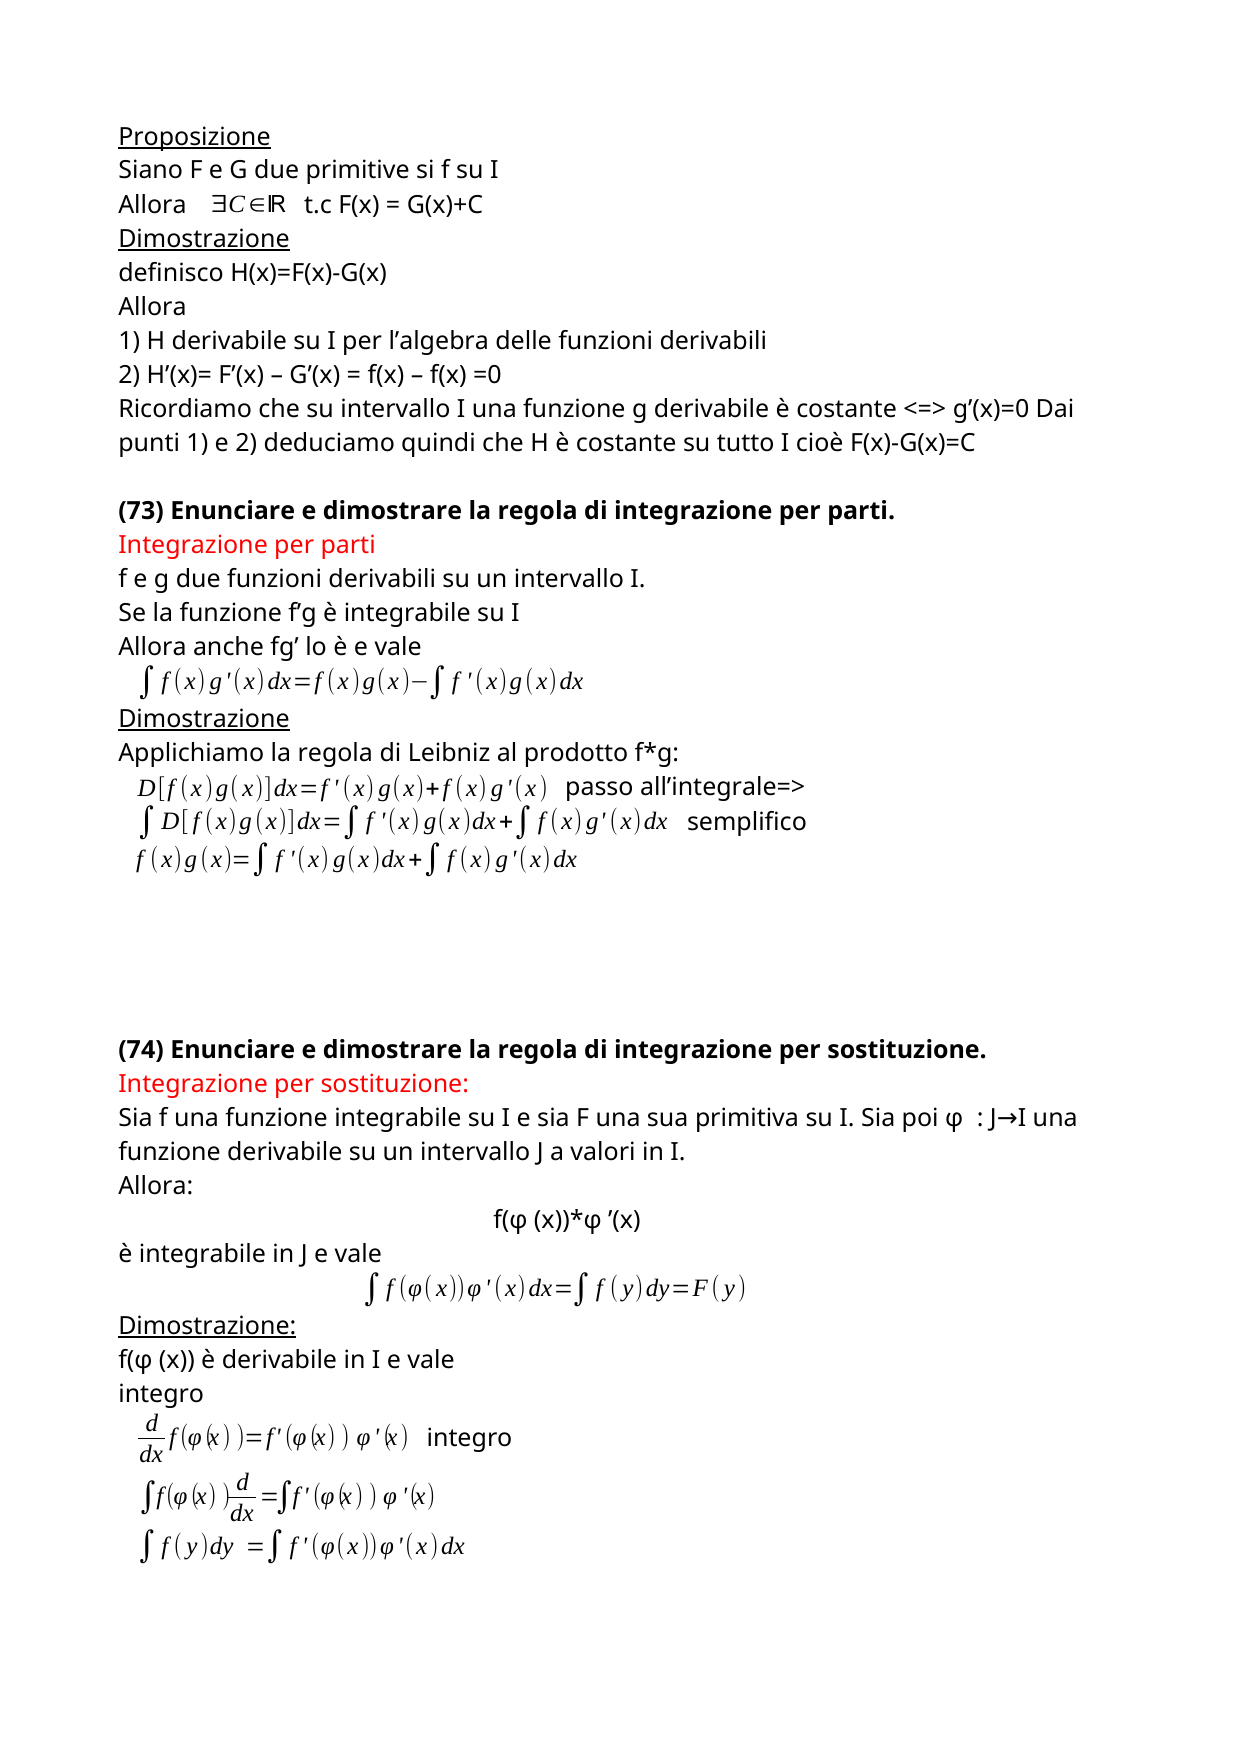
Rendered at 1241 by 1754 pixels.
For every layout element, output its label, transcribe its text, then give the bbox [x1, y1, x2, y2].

text Allora: [118, 1168, 1122, 1202]
text integro [118, 1376, 1122, 1409]
text (74) Enunciare e dimostrare la regola di integrazione per sostituzione. [118, 1031, 1122, 1065]
text Applichiamo la regola di Leibniz al prodotto f*g: [118, 735, 1122, 769]
text 1) H derivabile su I per l’algebra delle funzioni derivabili [118, 322, 1122, 357]
text Dimostrazione [118, 701, 1122, 735]
text passo all’integrale=> [118, 769, 1122, 803]
text Proposizione [118, 118, 1122, 152]
text Siano F e G due primitive si f su I [118, 152, 1122, 186]
text Integrazione per parti [118, 527, 1122, 561]
text definisco H(x)=F(x)-G(x) [118, 254, 1122, 288]
text Allora t.c F(x) = G(x)+C [118, 186, 1122, 220]
text Se la funzione f’g è integrabile su I [118, 595, 1122, 629]
text f(φ (x))*φ ’(x) [118, 1202, 1122, 1236]
text è integrabile in J e vale [118, 1236, 1122, 1270]
text Integrazione per sostituzione: [118, 1065, 1122, 1099]
text Dimostrazione: [118, 1307, 1122, 1341]
text Ricordiamo che su intervallo I una funzione g derivabile è costante <=> g’(x)=0 Dai punti 1) e 2) deduciamo quindi che H è costante su tutto I cioè F(x)-G(x)=C [118, 391, 1122, 459]
text Sia f una funzione integrabile su I e sia F una sua primitiva su I. Sia poi φ : J→I una funzione derivabile su un intervallo J a valori in I. [118, 1099, 1122, 1168]
text f e g due funzioni derivabili su un intervallo I. [118, 561, 1122, 595]
text Allora [118, 288, 1122, 322]
text f(φ (x)) è derivabile in I e vale [118, 1341, 1122, 1376]
text semplifico [118, 803, 1122, 841]
text 2) H’(x)= F’(x) – G’(x) = f(x) – f(x) =0 [118, 357, 1122, 391]
text (73) Enunciare e dimostrare la regola di integrazione per parti. [118, 493, 1122, 527]
text Dimostrazione [118, 220, 1122, 254]
text Allora anche fg’ lo è e vale [118, 629, 1122, 663]
text integro [118, 1409, 1122, 1468]
